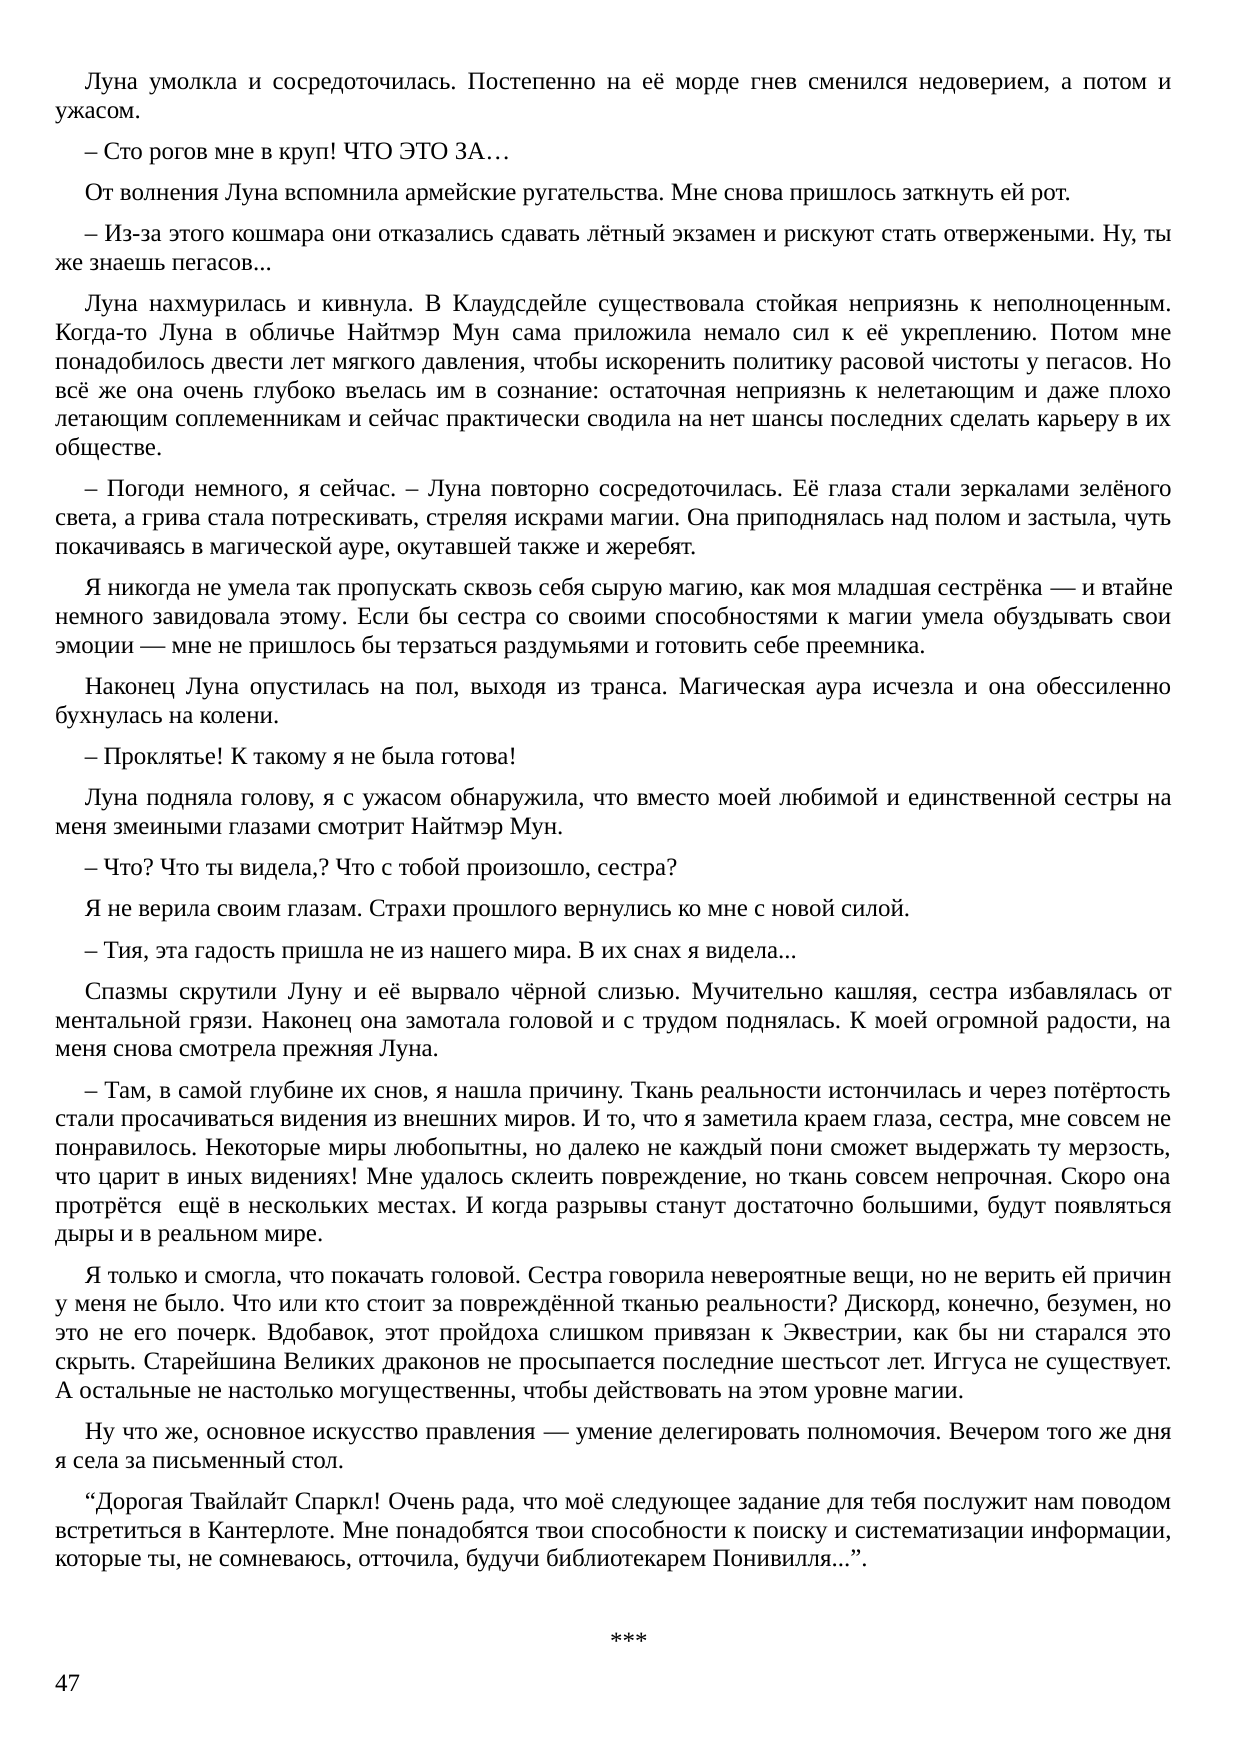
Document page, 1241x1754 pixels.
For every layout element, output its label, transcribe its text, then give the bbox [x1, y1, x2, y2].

text – Тия, эта гадость пришла не из нашего мира. В их снах я видела... [55, 935, 1173, 963]
text – Из-за этого кошмара они отказались сдавать лётный экзамен и рискуют стать отвержеными. Ну, ты же знаешь пегасов... [55, 218, 1173, 276]
text – Что? Что ты видела,? Что с тобой произошло, сестра? [55, 852, 1173, 881]
text Ну что же, основное искусство правления — умение делегировать полномочия. Вечером того же дня я села за письменный стол. [55, 1416, 1173, 1473]
text Наконец Луна опустилась на пол, выходя из транса. Магическая аура исчезла и она обессиленно бухнулась на колени. [55, 671, 1173, 728]
text – Там, в самой глубине их снов, я нашла причину. Ткань реальности истончилась и через потёртость стали просачиваться видения из внешних миров. И то, что я заметила краем глаза, сестра, мне совсем не понравилось. Некоторые миры любопытны, но далеко не каждый пони сможет выдержать ту мерзость, что царит в иных видениях! Мне удалось склеить повреждение, но ткань совсем непрочная. Скоро она протрётся ещё в нескольких местах. И когда разрывы станут достаточно большими, будут появляться дыры и в реальном мире. [55, 1075, 1173, 1247]
text От волнения Луна вспомнила армейские ругательства. Мне снова пришлось заткнуть ей рот. [55, 177, 1173, 206]
text Луна умолкла и сосредоточилась. Постепенно на её морде гнев сменился недоверием, а потом и ужасом. [55, 66, 1173, 123]
text “Дорогая Твайлайт Спаркл! Очень рада, что моё следующее задание для тебя послужит нам поводом встретиться в Кантерлоте. Мне понадобятся твои способности к поиску и систематизации информации, которые ты, не сомневаюсь, отточила, будучи библиотекарем Понивилля...”. [55, 1486, 1173, 1572]
text Я не верила своим глазам. Страхи прошлого вернулись ко мне с новой силой. [55, 893, 1173, 922]
text – Сто рогов мне в круп! ЧТО ЭТО ЗА… [55, 136, 1173, 165]
text Луна подняла голову, я с ужасом обнаружила, что вместо моей любимой и единственной сестры на меня змеиными глазами смотрит Найтмэр Мун. [55, 782, 1173, 840]
text Я никогда не умела так пропускать сквозь себя сырую магию, как моя младшая сестрёнка — и втайне немного завидовала этому. Если бы сестра со своими способностями к магии умела обуздывать свои эмоции — мне не пришлось бы терзаться раздумьями и готовить себе преемника. [55, 572, 1173, 658]
text – Погоди немного, я сейчас. – Луна повторно сосредоточилась. Её глаза стали зеркалами зелёного света, а грива стала потрескивать, стреляя искрами магии. Она приподнялась над полом и застыла, чуть покачиваясь в магической ауре, окутавшей также и жеребят. [55, 473, 1173, 560]
text Я только и смогла, что покачать головой. Сестра говорила невероятные вещи, но не верить ей причин у меня не было. Что или кто стоит за повреждённой тканью реальности? Дискорд, конечно, безумен, но это не его почерк. Вдобавок, этот пройдоха слишком привязан к Эквестрии, как бы ни старался это скрыть. Старейшина Великих драконов не просыпается последние шестьсот лет. Иггуса не существует. А остальные не настолько могущественны, чтобы действовать на этом уровне магии. [55, 1260, 1173, 1403]
text Луна нахмурилась и кивнула. В Клаудсдейле существовала стойкая неприязнь к неполноценным. Когда-то Луна в обличье Найтмэр Мун сама приложила немало сил к её укреплению. Потом мне понадобилось двести лет мягкого давления, чтобы искоренить политику расовой чистоты у пегасов. Но всё же она очень глубоко въелась им в сознание: остаточная неприязнь к нелетающим и даже плохо летающим соплеменникам и сейчас практически сводила на нет шансы последних сделать карьеру в их обществе. [55, 288, 1173, 461]
text Спазмы скрутили Луну и её вырвало чёрной слизью. Мучительно кашляя, сестра избавлялась от ментальной грязи. Наконец она замотала головой и с трудом поднялась. К моей огромной радости, на меня снова смотрела прежняя Луна. [55, 976, 1173, 1062]
text *** [55, 1626, 1173, 1655]
text – Проклятье! К такому я не была готова! [55, 741, 1173, 770]
